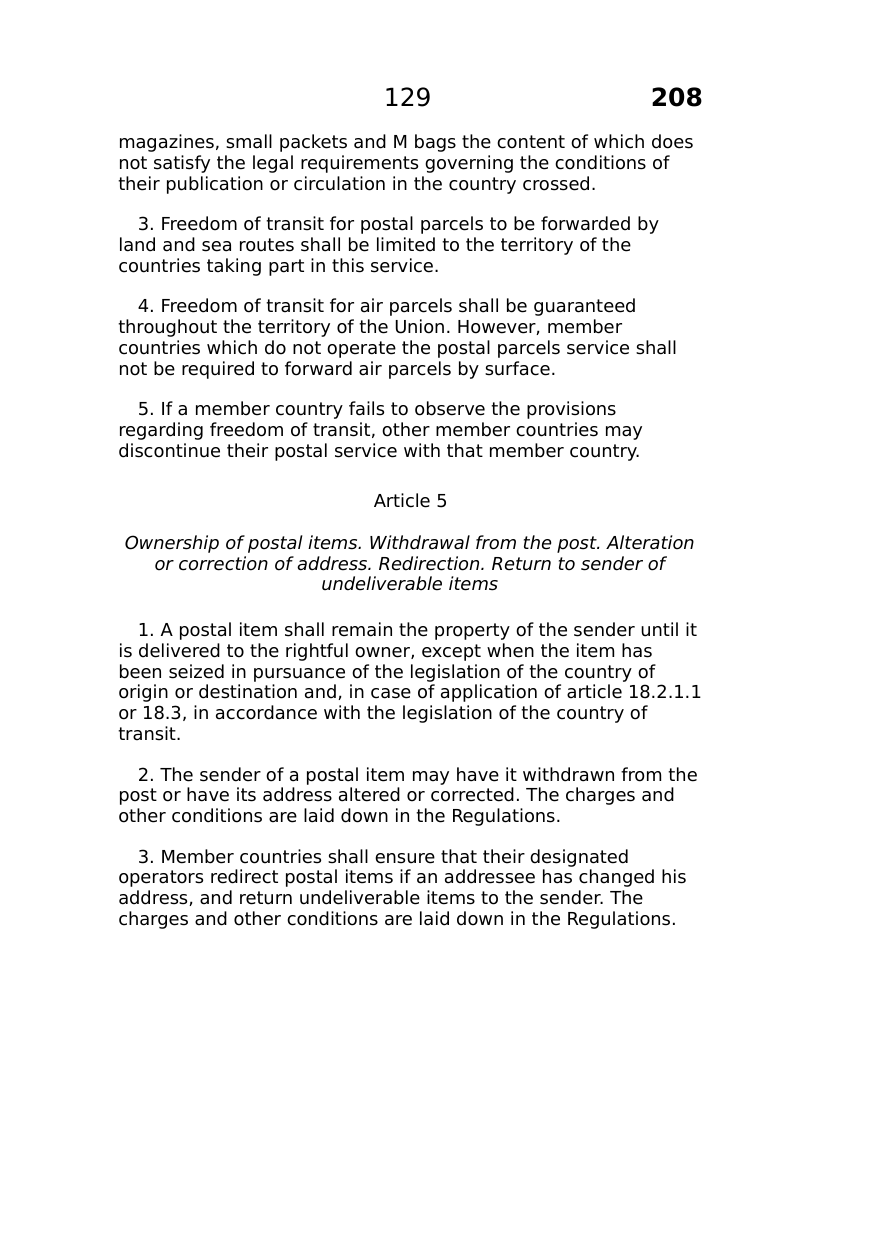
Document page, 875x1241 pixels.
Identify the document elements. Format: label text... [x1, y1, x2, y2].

text 1. A postal item shall remain the property of the sender until it is delivered to the rightful owner, except when the item has been seized in pursuance of the legislation of the country of origin or destination and, in case of application of article 18.2.1.1 or 18.3, in accordance with the legislation of the country of transit. [118, 620, 703, 744]
subtitle Article 5 Ownership of postal items. Withdrawal from the post. Alteration or correction of address. Redirection. Return to sender of undeliverable items [118, 491, 703, 595]
text 3. Freedom of transit for postal parcels to be forwarded by land and sea routes shall be limited to the territory of the countries taking part in this service. [118, 214, 703, 276]
text 3. Member countries shall ensure that their designated operators redirect postal items if an addressee has changed his address, and return undeliverable items to the sender. The charges and other conditions are laid down in the Regulations. [118, 847, 703, 929]
text magazines, small packets and M bags the content of which does not satisfy the legal requirements governing the conditions of their publication or circulation in the country crossed. [118, 132, 703, 194]
text 2. The sender of a postal item may have it withdrawn from the post or have its address altered or corrected. The charges and other conditions are laid down in the Regulations. [118, 764, 703, 827]
text 4. Freedom of transit for air parcels shall be guaranteed throughout the territory of the Union. However, member countries which do not operate the postal parcels service shall not be required to forward air parcels by surface. [118, 296, 703, 379]
text 5. If a member country fails to observe the provisions regarding freedom of transit, other member countries may discontinue their postal service with that member country. [118, 399, 703, 461]
